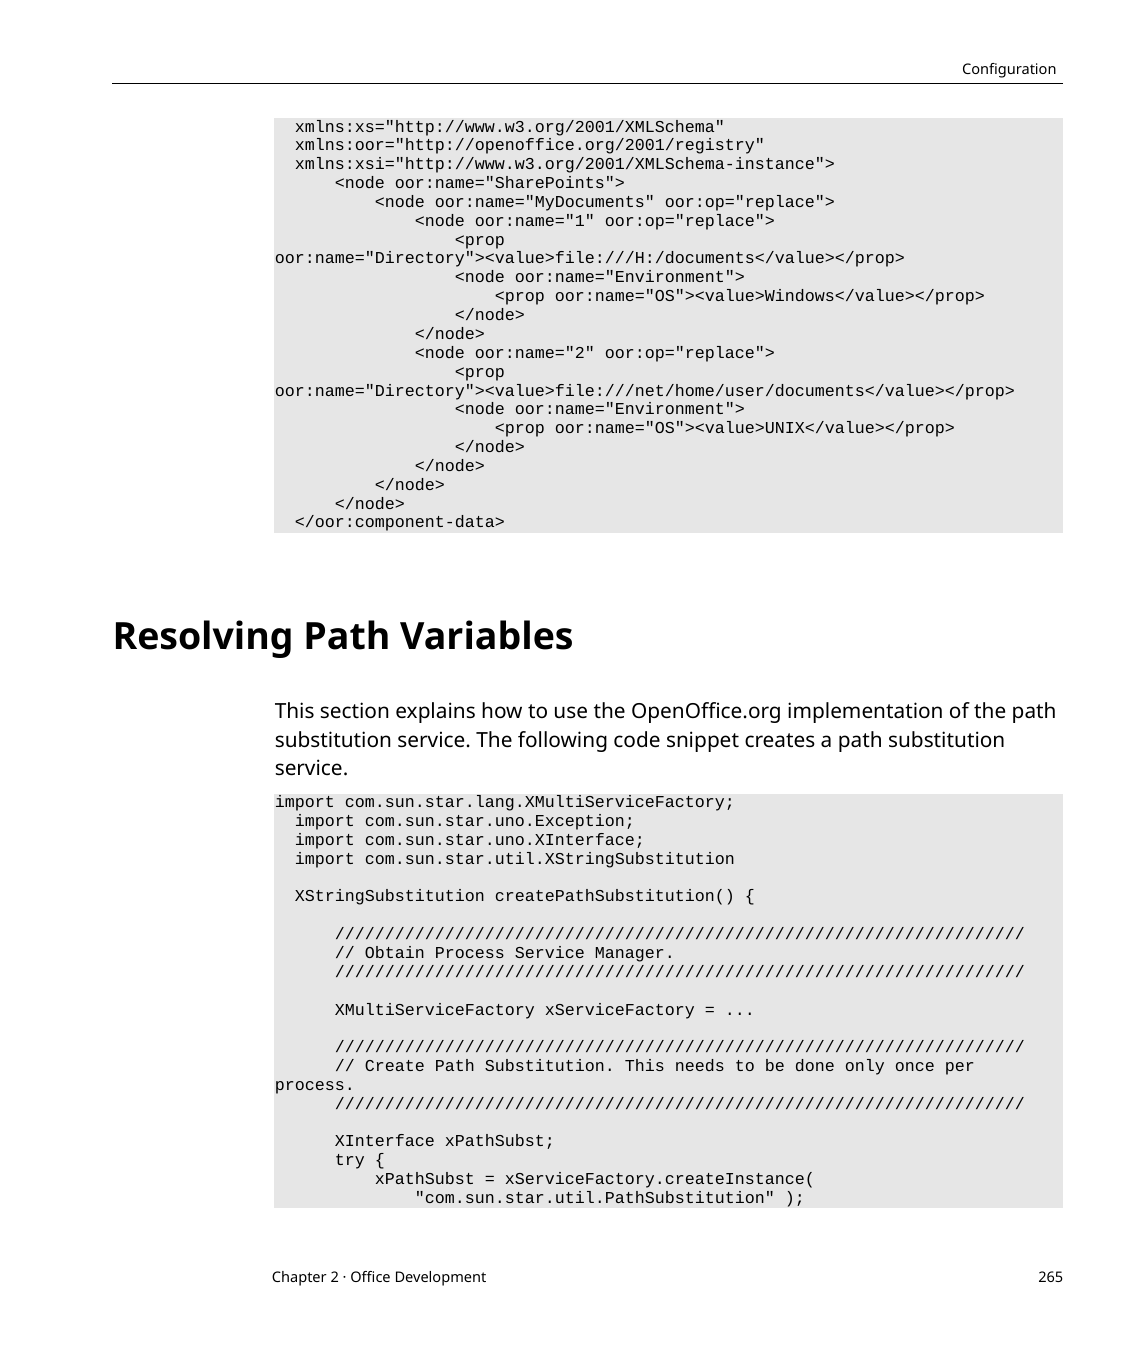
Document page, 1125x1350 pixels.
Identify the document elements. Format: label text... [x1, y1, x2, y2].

text xmlns:xs="http://www.w3.org/2001/XMLSchema" xmlns:oor="http://openoffice.org/2001/registry" xmlns:xsi="http://www.w3.org/2001/XMLSchema-instance"> <node oor:name="SharePoints"> <node oor:name="MyDocuments" oor:op="replace"> <node oor:name="1" oor:op="replace"> <prop oor:name="Directory"><value>file:///H:/documents</value></prop> <node oor:name="Environment"> <prop oor:name="OS"><value>Windows</value></prop> </node> </node> <node oor:name="2" oor:op="replace"> <prop oor:name="Directory"><value>file:///net/home/user/documents</value></prop> <node oor:name="Environment"> <prop oor:name="OS"><value>UNIX</value></prop> </node> </node> </node> </node> </oor:component-data> [274, 118, 1063, 533]
subtitle Resolving Path Variables [112, 610, 1063, 661]
text This section explains how to use the OpenOffice.org implementation of the path substitution service. The following code snippet creates a path substitution service. [274, 696, 1063, 782]
text import com.sun.star.lang.XMultiServiceFactory; import com.sun.star.uno.Exception; import com.sun.star.uno.XInterface; import com.sun.star.util.XStringSubstitution XStringSubstitution createPathSubstitution() { ///////////////////////////////////////////////////////////////////// // Obtain Process Service Manager. ///////////////////////////////////////////////////////////////////// XMultiServiceFactory xServiceFactory = ... ///////////////////////////////////////////////////////////////////// // Create Path Substitution. This needs to be done only once per process. ///////////////////////////////////////////////////////////////////// XInterface xPathSubst; try { xPathSubst = xServiceFactory.createInstance( "com.sun.star.util.PathSubstitution" ); [274, 794, 1063, 1208]
